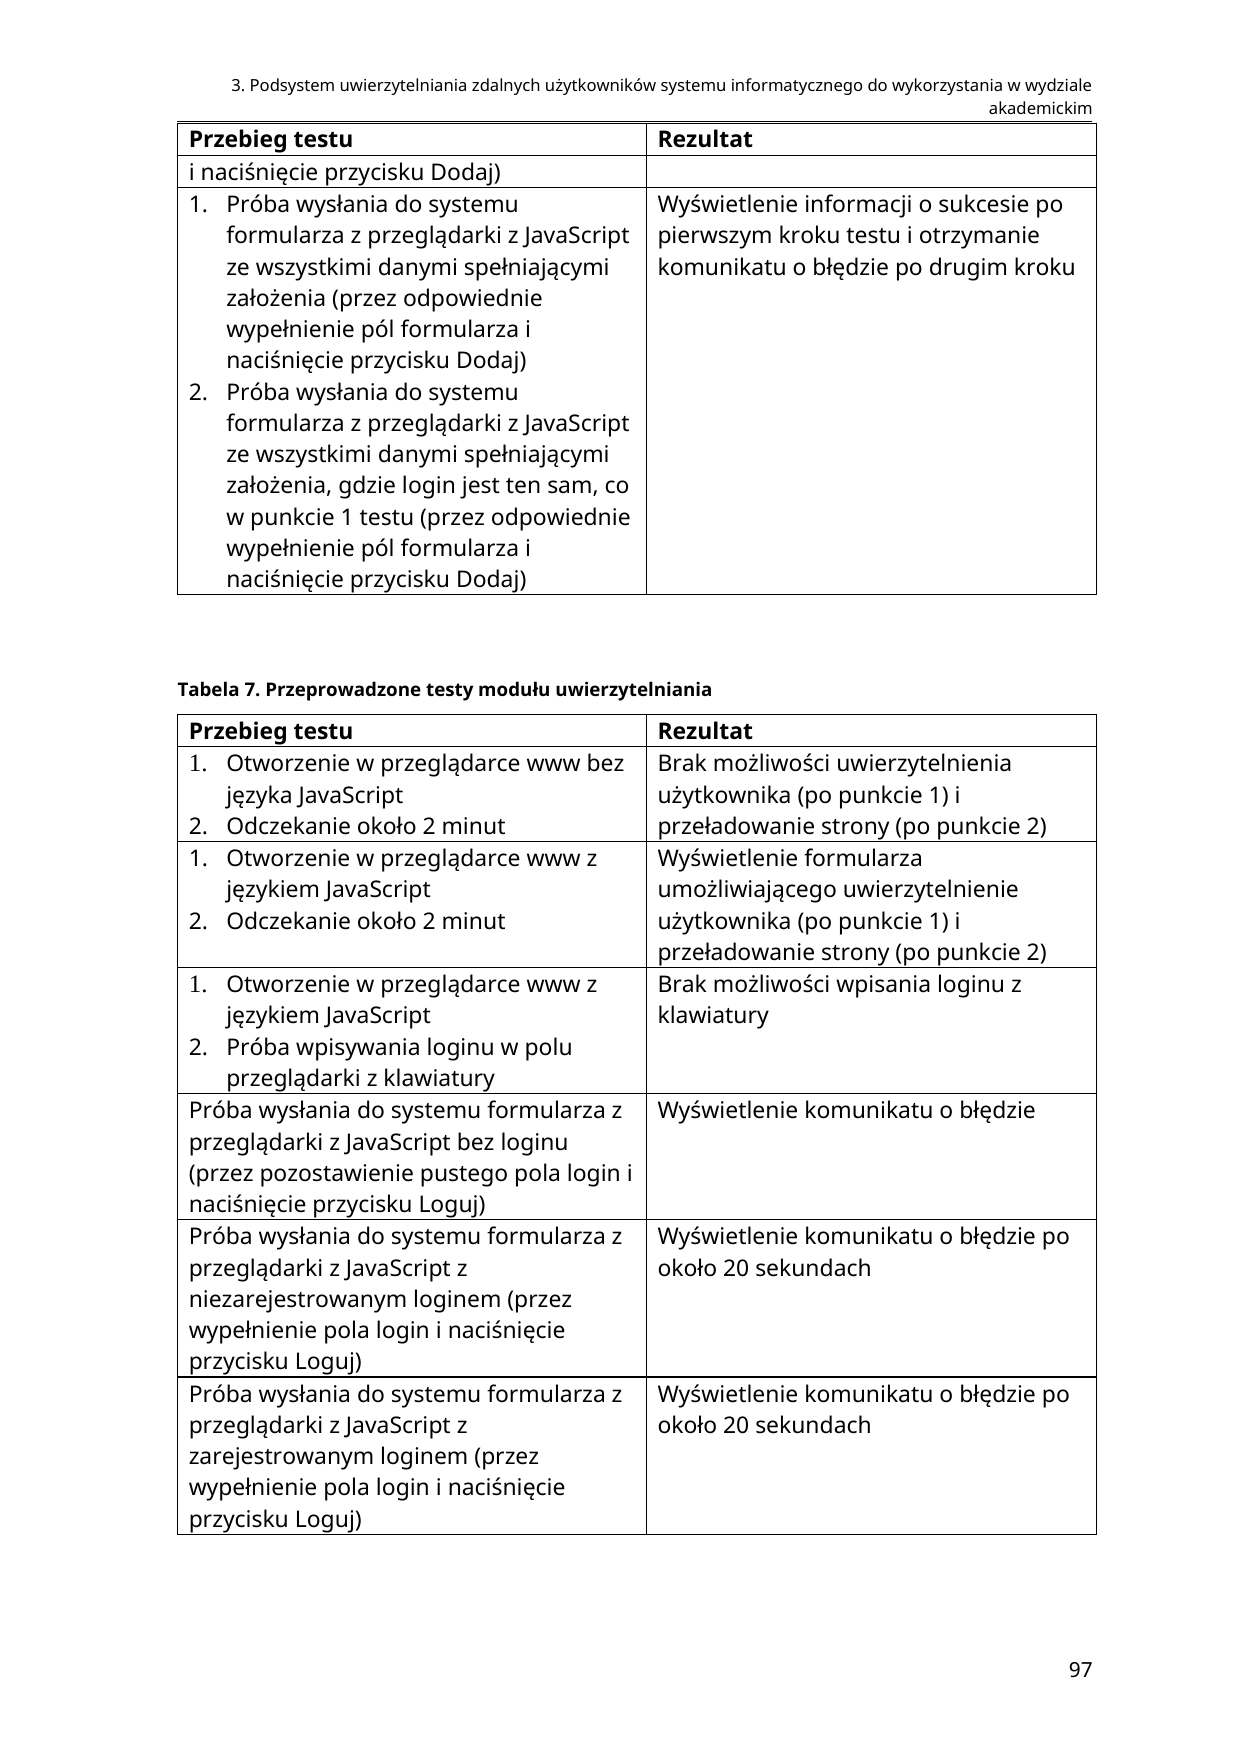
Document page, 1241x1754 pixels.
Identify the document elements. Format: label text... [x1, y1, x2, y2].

table_cell Wyświetlenie formularza umożliwiającego uwierzytelnienie użytkownika (po punkcie 1) i przeładowanie strony (po punkcie 2) [647, 842, 1096, 967]
table_cell Próba wysłania do systemu formularza z przeglądarki z JavaScript z zarejestrowanym loginem (przez wypełnienie pola login i naciśnięcie przycisku Loguj) [178, 1378, 646, 1534]
table_cell [647, 156, 1096, 187]
table_header Przebieg testu [178, 715, 646, 746]
table_cell Próba wysłania do systemu formularza z przeglądarki z JavaScript ze wszystkimi danymi spełniającymi założenia (przez odpowiednie wypełnienie pól formularza i naciśnięcie przycisku Dodaj) Próba wysłania do systemu formularza z przeglądarki z JavaScript ze wszystkimi danymi spełniającymi założenia, gdzie login jest ten sam, co w punkcie 1 testu (przez odpowiednie wypełnienie pól formularza i naciśnięcie przycisku Dodaj) [178, 188, 646, 594]
text Tabela 7. Przeprowadzone testy modułu uwierzytelniania [177, 676, 1092, 701]
table_header Rezultat [647, 124, 1096, 155]
table_header Przebieg testu [178, 124, 646, 155]
table_cell Próba wysłania do systemu formularza z przeglądarki z JavaScript bez loginu (przez pozostawienie pustego pola login i naciśnięcie przycisku Loguj) [178, 1094, 646, 1219]
table_cell Wyświetlenie komunikatu o błędzie po około 20 sekundach [647, 1220, 1096, 1376]
table_cell Brak możliwości uwierzytelnienia użytkownika (po punkcie 1) i przeładowanie strony (po punkcie 2) [647, 747, 1096, 841]
table_cell Wyświetlenie komunikatu o błędzie po około 20 sekundach [647, 1378, 1096, 1534]
table_cell Próba wysłania do systemu formularza z przeglądarki z JavaScript z niezarejestrowanym loginem (przez wypełnienie pola login i naciśnięcie przycisku Loguj) [178, 1220, 646, 1376]
table_cell Otworzenie w przeglądarce www z językiem JavaScript Próba wpisywania loginu w polu przeglądarki z klawiatury [178, 968, 646, 1093]
table_header Rezultat [647, 715, 1096, 746]
table_cell Wyświetlenie komunikatu o błędzie [647, 1094, 1096, 1219]
table_cell Otworzenie w przeglądarce www bez języka JavaScript Odczekanie około 2 minut [178, 747, 646, 841]
table_cell Brak możliwości wpisania loginu z klawiatury [647, 968, 1096, 1093]
table_cell Wyświetlenie informacji o sukcesie po pierwszym kroku testu i otrzymanie komunikatu o błędzie po drugim kroku [647, 188, 1096, 594]
table_cell i naciśnięcie przycisku Dodaj) [178, 156, 646, 187]
table_cell Otworzenie w przeglądarce www z językiem JavaScript Odczekanie około 2 minut [178, 842, 646, 967]
